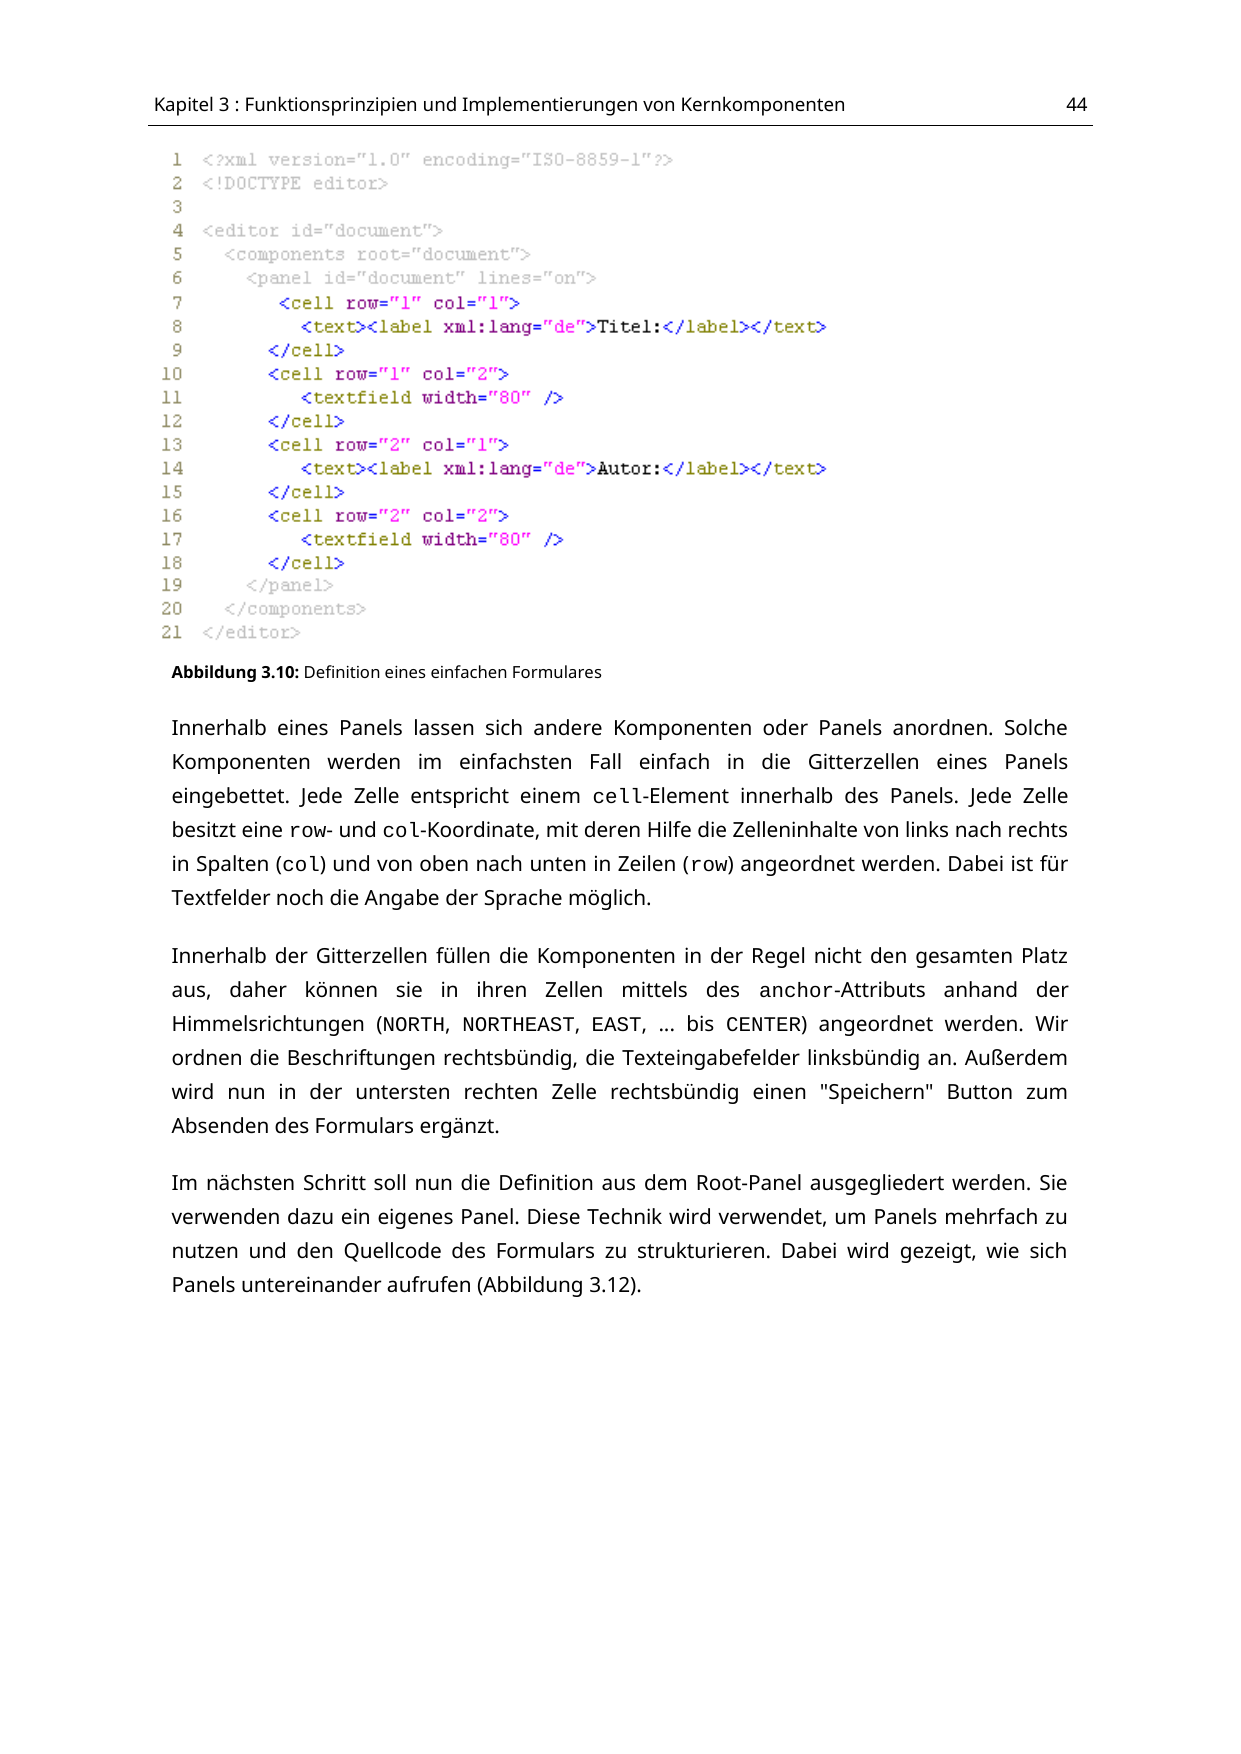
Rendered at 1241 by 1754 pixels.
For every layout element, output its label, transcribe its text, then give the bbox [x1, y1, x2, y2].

text Innerhalb der Gitterzellen füllen die Komponenten in der Regel nicht den gesamten Platz aus, daher können sie in ihren Zellen mittels des anchor-Attributs anhand der Himmelsrichtungen (NORTH, NORTHEAST, EAST, ... bis CENTER) angeordnet werden. Wir ordnen die Beschriftungen rechtsbündig, die Texteingabefelder linksbündig an. Außerdem wird nun in der untersten rechten Zelle rechtsbündig einen "Speichern" Button zum Absenden des Formulars ergänzt. [171, 941, 1069, 1139]
text Innerhalb eines Panels lassen sich andere Komponenten oder Panels anordnen. Solche Komponenten werden im einfachsten Fall einfach in die Gitterzellen eines Panels eingebettet. Jede Zelle entspricht einem cell-Element innerhalb des Panels. Jede Zelle besitzt eine row- und col-Koordinate, mit deren Hilfe die Zelleninhalte von links nach rechts in Spalten (col) und von oben nach unten in Zeilen (row) angeordnet werden. Dabei ist für Textfelder noch die Angabe der Sprache möglich. [148, 148, 1069, 912]
text Abbildung 3.11: Definition eines einfachen Formulares [171, 645, 868, 684]
text Im nächsten Schritt soll nun die Definition aus dem Root-Panel ausgegliedert werden. Sie verwenden dazu ein eigenes Panel. Diese Technik wird verwendet, um Panels mehrfach zu nutzen und den Quellcode des Formulars zu strukturieren. Dabei wird gezeigt, wie sich Panels untereinander aufrufen (Abbildung 3.12). [171, 1168, 1069, 1298]
